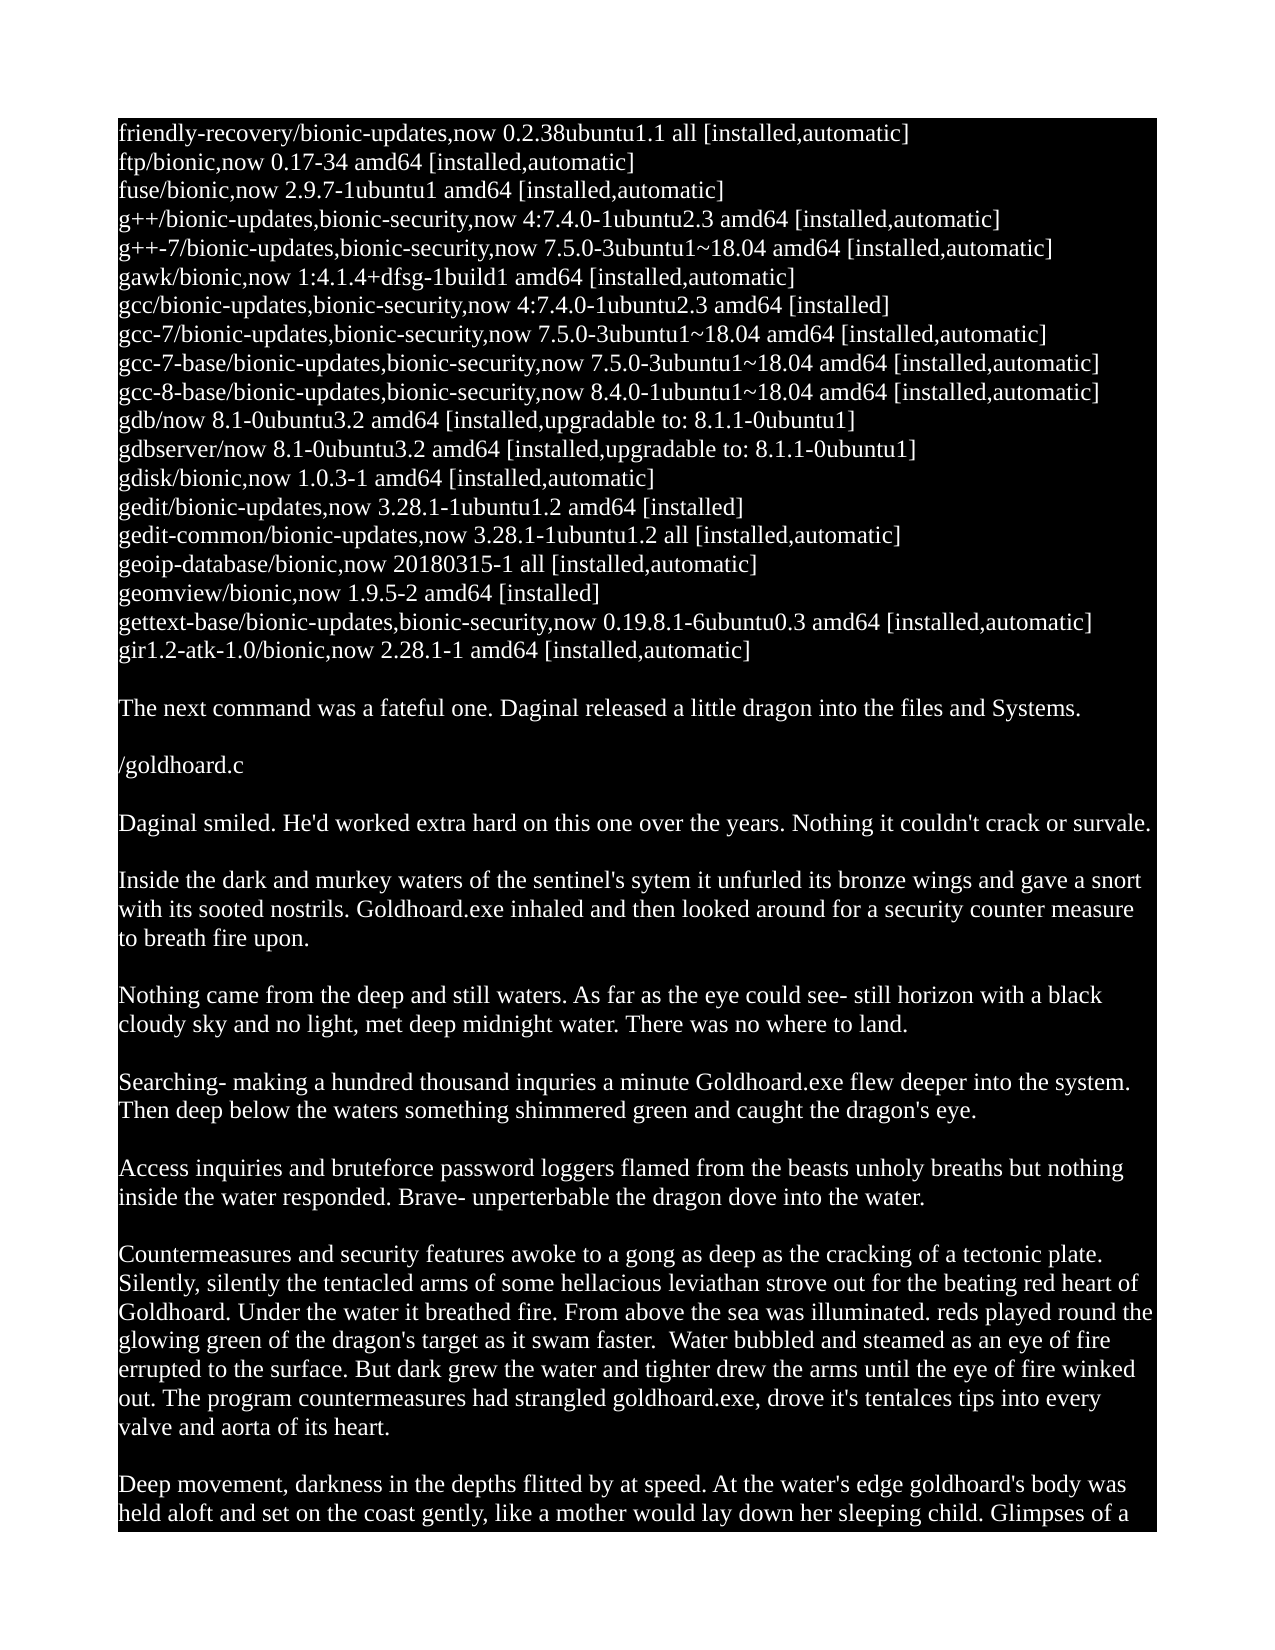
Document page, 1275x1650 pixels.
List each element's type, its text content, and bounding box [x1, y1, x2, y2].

text gdb/now 8.1-0ubuntu3.2 amd64 [installed,upgradable to: 8.1.1-0ubuntu1] [118, 406, 1157, 434]
text gcc-7-base/bionic-updates,bionic-security,now 7.5.0-3ubuntu1~18.04 amd64 [installed,automatic] [118, 348, 1157, 377]
text gcc/bionic-updates,bionic-security,now 4:7.4.0-1ubuntu2.3 amd64 [installed] [118, 291, 1157, 319]
text g++-7/bionic-updates,bionic-security,now 7.5.0-3ubuntu1~18.04 amd64 [installed,automatic] [118, 233, 1157, 262]
text gawk/bionic,now 1:4.1.4+dfsg-1build1 amd64 [installed,automatic] [118, 262, 1157, 291]
text Searching- making a hundred thousand inquries a minute Goldhoard.exe flew deeper into the system. Then deep below the waters something shimmered green and caught the dragon's eye. [118, 1067, 1157, 1124]
text ftp/bionic,now 0.17-34 amd64 [installed,automatic] [118, 147, 1157, 176]
text gedit/bionic-updates,now 3.28.1-1ubuntu1.2 amd64 [installed] [118, 492, 1157, 521]
text g++/bionic-updates,bionic-security,now 4:7.4.0-1ubuntu2.3 amd64 [installed,automatic] [118, 204, 1157, 233]
text gedit-common/bionic-updates,now 3.28.1-1ubuntu1.2 all [installed,automatic] [118, 521, 1157, 549]
text gcc-8-base/bionic-updates,bionic-security,now 8.4.0-1ubuntu1~18.04 amd64 [installed,automatic] [118, 377, 1157, 406]
text geomview/bionic,now 1.9.5-2 amd64 [installed] [118, 578, 1157, 607]
text gcc-7/bionic-updates,bionic-security,now 7.5.0-3ubuntu1~18.04 amd64 [installed,automatic] [118, 319, 1157, 348]
text /goldhoard.c Daginal smiled. He'd worked extra hard on this one over the years. Nothing it couldn't crack or survale. [118, 751, 1157, 866]
text gettext-base/bionic-updates,bionic-security,now 0.19.8.1-6ubuntu0.3 amd64 [installed,automatic] [118, 607, 1157, 636]
text gir1.2-atk-1.0/bionic,now 2.28.1-1 amd64 [installed,automatic] The next command was a fateful one. Daginal released a little dragon into the files and Systems. [118, 636, 1157, 751]
text gdbserver/now 8.1-0ubuntu3.2 amd64 [installed,upgradable to: 8.1.1-0ubuntu1] [118, 434, 1157, 463]
text gdisk/bionic,now 1.0.3-1 amd64 [installed,automatic] [118, 463, 1157, 492]
text geoip-database/bionic,now 20180315-1 all [installed,automatic] [118, 549, 1157, 578]
text Inside the dark and murkey waters of the sentinel's sytem it unfurled its bronze wings and gave a snort with its sooted nostrils. Goldhoard.exe inhaled and then looked around for a security counter measure to breath fire upon. Nothing came from the deep and still waters. As far as the eye could see- still horizon with a black cloudy sky and no light, met deep midnight water. There was no where to land. [118, 866, 1157, 1038]
text friendly-recovery/bionic-updates,now 0.2.38ubuntu1.1 all [installed,automatic] [118, 118, 1157, 147]
text fuse/bionic,now 2.9.7-1ubuntu1 amd64 [installed,automatic] [118, 176, 1157, 204]
text Access inquiries and bruteforce password loggers flamed from the beasts unholy breaths but nothing inside the water responded. Brave- unperterbable the dragon dove into the water. Countermeasures and security features awoke to a gong as deep as the cracking of a tectonic plate. Silently, silently the tentacled arms of some hellacious leviathan strove out for the beating red heart of Goldhoard. Under the water it breathed fire. From above the sea was illuminated. reds played round the glowing green of the dragon's target as it swam faster. Water bubbled and steamed as an eye of fire errupted to the surface. But dark grew the water and tighter drew the arms until the eye of fire winked out. The program countermeasures had strangled goldhoard.exe, drove it's tentalces tips into every valve and aorta of its heart. Deep movement, darkness in the depths flitted by at speed. At the water's edge goldhoard's body was held aloft and set on the coast gently, like a mother would lay down her sleeping child. Glimpses of a [118, 1153, 1157, 1527]
